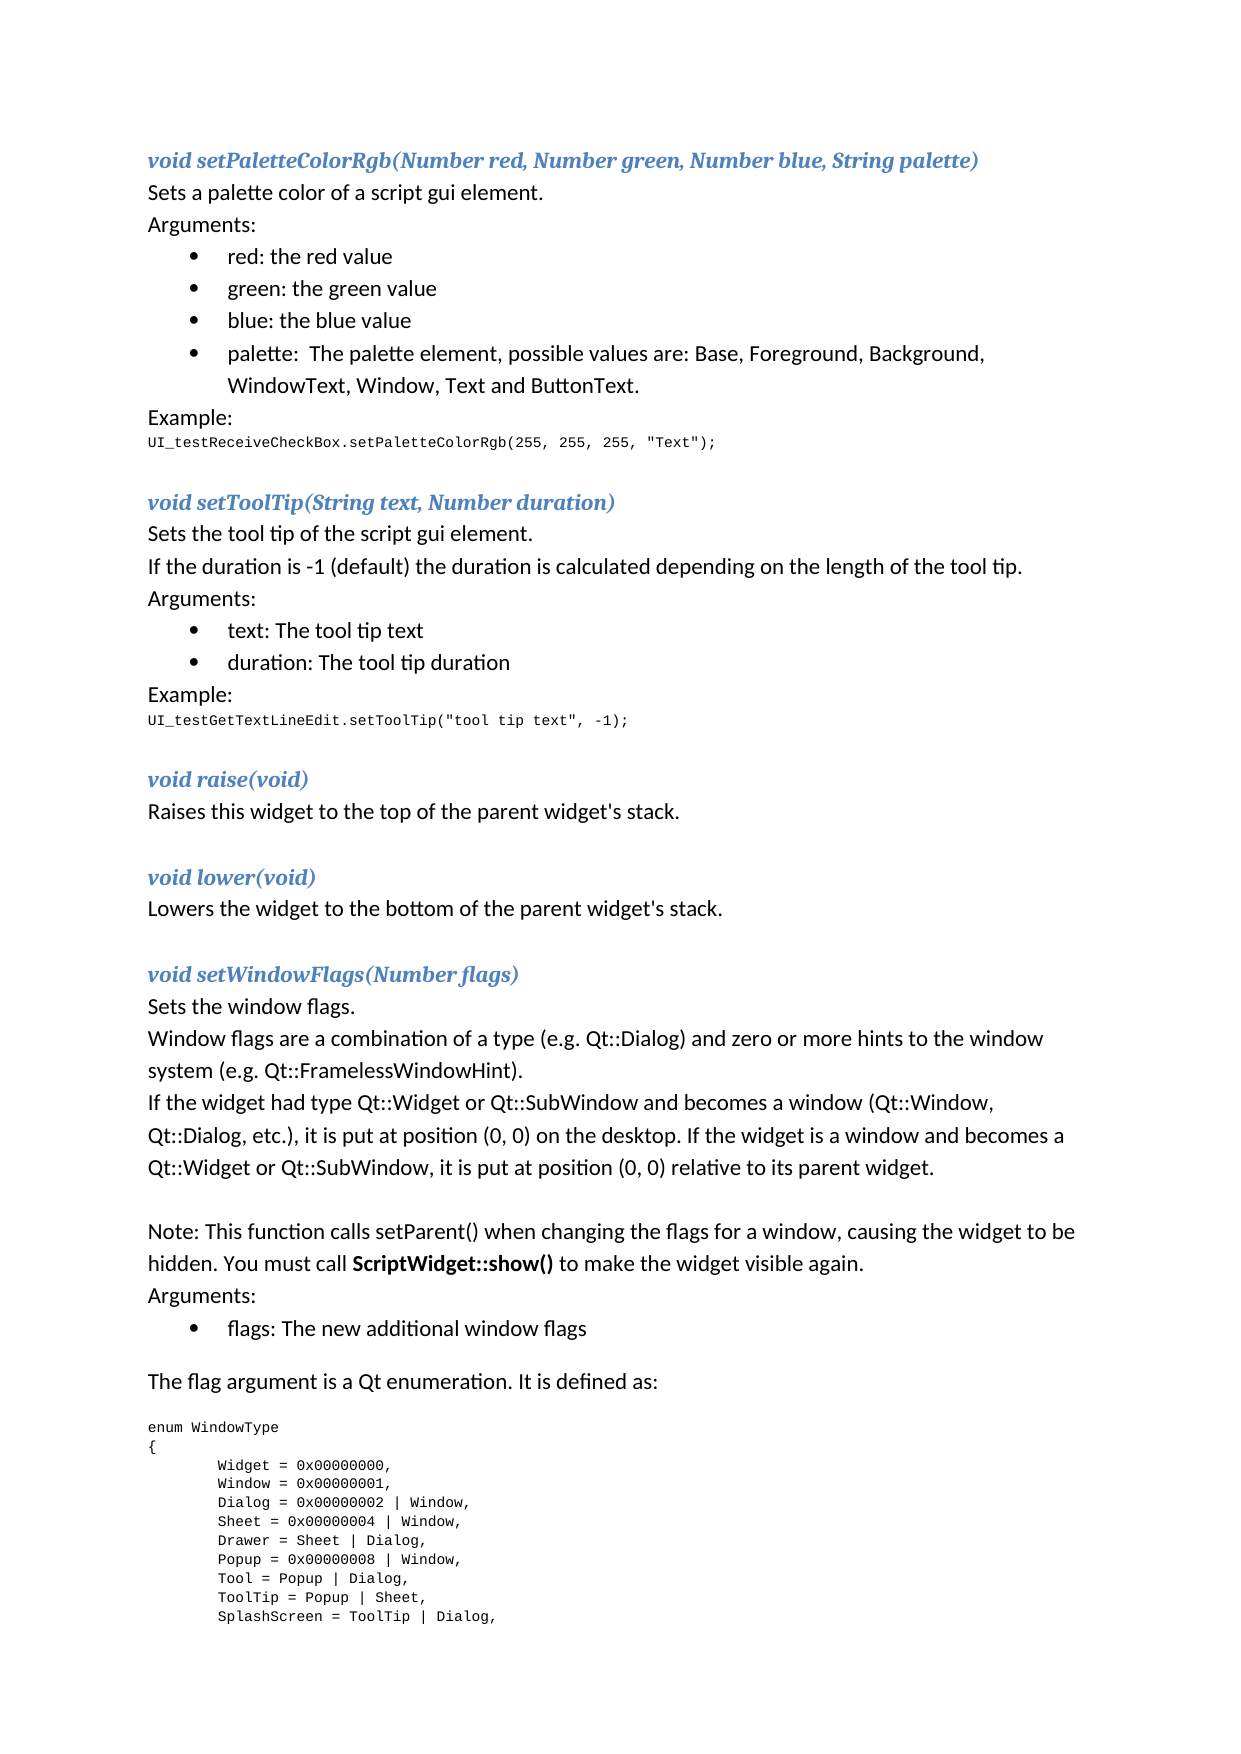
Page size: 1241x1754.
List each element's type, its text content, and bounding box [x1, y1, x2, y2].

subtitle void setPaletteColorRgb(Number red, Number green, Number blue, String palette) [148, 148, 1093, 174]
text Note: This function calls setParent() when changing the flags for a window, causing the widget to be hidden. You must call ScriptWidget::show() to make the widget visible again. [148, 1217, 1093, 1277]
text Popup = 0x00000008 | Window, [148, 1553, 1093, 1569]
text UI_testGetTextLineEdit.setToolTip("tool tip text", -1); [148, 713, 1093, 729]
list enum WindowType [148, 1420, 1093, 1436]
text Lowers the widget to the bottom of the parent widget's stack. [148, 894, 1093, 922]
text Drawer = Sheet | Dialog, [148, 1534, 1093, 1550]
text Tool = Popup | Dialog, [148, 1572, 1093, 1588]
text Raises this widget to the top of the parent widget's stack. [148, 797, 1093, 825]
text SplashScreen = ToolTip | Dialog, [148, 1609, 1093, 1626]
subtitle void setWindowFlags(Number flags) [148, 962, 1093, 988]
text Window = 0x00000001, [148, 1477, 1093, 1493]
list { [148, 1439, 1093, 1455]
text Sets a palette color of a script gui element. [148, 178, 1093, 206]
text Arguments: [148, 210, 1093, 238]
text Dialog = 0x00000002 | Window, [148, 1496, 1093, 1512]
list duration: The tool tip duration [190, 648, 1093, 676]
text Window flags are a combination of a type (e.g. Qt::Dialog) and zero or more hints to the window system (e.g. Qt::FramelessWindowHint). [148, 1024, 1093, 1084]
text Example: [148, 403, 1093, 431]
text Example: [148, 681, 1093, 708]
text If the widget had type Qt::Widget or Qt::SubWindow and becomes a window (Qt::Window, Qt::Dialog, etc.), it is put at position (0, 0) on the desktop. If the widget is a window and becomes a Qt::Widget or Qt::SubWindow, it is put at position (0, 0) relative to its parent widget. [148, 1088, 1093, 1181]
list The flag argument is a Qt enumeration. It is defined as: [148, 1367, 1093, 1395]
subtitle void lower(void) [148, 864, 1093, 891]
text Arguments: [148, 584, 1093, 612]
list text: The tool tip text [190, 616, 1093, 644]
list red: the red value [190, 242, 1093, 270]
list palette: The palette element, possible values are: Base, Foreground, Background, WindowText, Window, Text and ButtonText. [190, 339, 1093, 399]
list flags: The new additional window flags [190, 1314, 1093, 1342]
text Widget = 0x00000000, [148, 1458, 1093, 1474]
text Sheet = 0x00000004 | Window, [148, 1515, 1093, 1531]
list blue: the blue value [190, 307, 1093, 334]
text Sets the tool tip of the script gui element. [148, 519, 1093, 548]
text Arguments: [148, 1282, 1093, 1310]
list green: the green value [190, 274, 1093, 302]
text Sets the window flags. [148, 992, 1093, 1020]
subtitle void setToolTip(String text, Number duration) [148, 489, 1093, 516]
subtitle void raise(void) [148, 767, 1093, 793]
text ToolTip = Popup | Sheet, [148, 1591, 1093, 1607]
text If the duration is -1 (default) the duration is calculated depending on the length of the tool tip. [148, 552, 1093, 580]
text UI_testReceiveCheckBox.setPaletteColorRgb(255, 255, 255, "Text"); [148, 435, 1093, 452]
